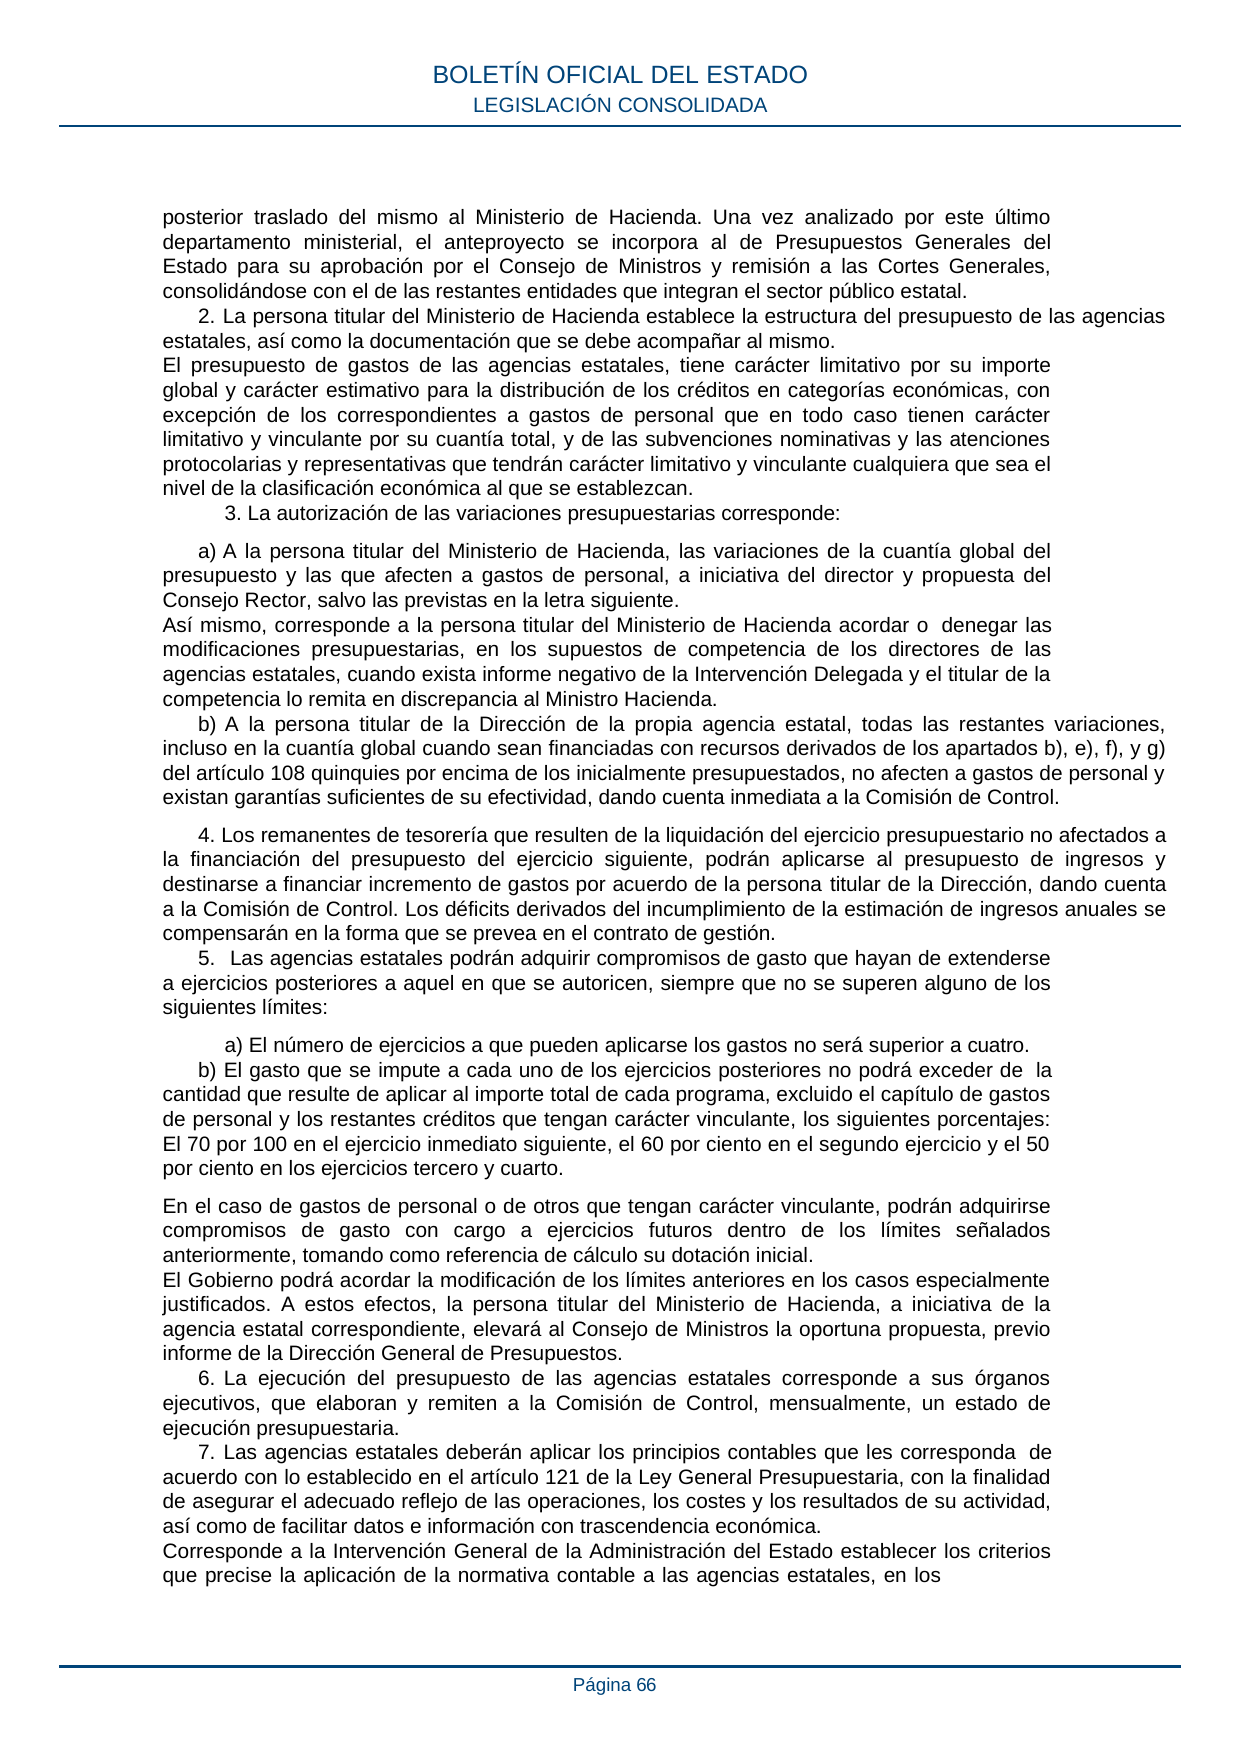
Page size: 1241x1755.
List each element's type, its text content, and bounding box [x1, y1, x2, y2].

list Las agencias estatales podrán adquirir compromisos de gasto que hayan de extenderse a ejercicios posteriores a aquel en que se autoricen, siempre que no se superen alguno de los siguientes límites: [162, 946, 1052, 1019]
text En el caso de gastos de personal o de otros que tengan carácter vinculante, podrán adquirirse compromisos de gasto con cargo a ejercicios futuros dentro de los límites señalados anteriormente, tomando como referencia de cálculo su dotación inicial. [162, 1193, 1052, 1267]
list Los remanentes de tesorería que resulten de la liquidación del ejercicio presupuestario no afectados a la financiación del presupuesto del ejercicio siguiente, podrán aplicarse al presupuesto de ingresos y destinarse a financiar incremento de gastos por acuerdo de la persona titular de la Dirección, dando cuenta a la Comisión de Control. Los déficits derivados del incumplimiento de la estimación de ingresos anuales se compensarán en la forma que se prevea en el contrato de gestión. [162, 823, 1167, 945]
text El Gobierno podrá acordar la modificación de los límites anteriores en los casos especialmente justificados. A estos efectos, la persona titular del Ministerio de Hacienda, a iniciativa de la agencia estatal correspondiente, elevará al Consejo de Ministros la oportuna propuesta, previo informe de la Dirección General de Presupuestos. [162, 1267, 1052, 1365]
text posterior traslado del mismo al Ministerio de Hacienda. Una vez analizado por este último departamento ministerial, el anteproyecto se incorpora al de Presupuestos Generales del Estado para su aprobación por el Consejo de Ministros y remisión a las Cortes Generales, consolidándose con el de las restantes entidades que integran el sector público estatal. [162, 205, 1052, 303]
list La autorización de las variaciones presupuestarias corresponde: [224, 501, 1167, 525]
list El gasto que se impute a cada uno de los ejercicios posteriores no podrá exceder de la cantidad que resulte de aplicar al importe total de cada programa, excluido el capítulo de gastos de personal y los restantes créditos que tengan carácter vinculante, los siguientes porcentajes: El 70 por 100 en el ejercicio inmediato siguiente, el 60 por ciento en el segundo ejercicio y el 50 por ciento en los ejercicios tercero y cuarto. [162, 1058, 1052, 1180]
list El número de ejercicios a que pueden aplicarse los gastos no será superior a cuatro. [224, 1033, 1167, 1057]
list A la persona titular del Ministerio de Hacienda, las variaciones de la cuantía global del presupuesto y las que afecten a gastos de personal, a iniciativa del director y propuesta del Consejo Rector, salvo las previstas en la letra siguiente. [162, 539, 1052, 612]
text El presupuesto de gastos de las agencias estatales, tiene carácter limitativo por su importe global y carácter estimativo para la distribución de los créditos en categorías económicas, con excepción de los correspondientes a gastos de personal que en todo caso tienen carácter limitativo y vinculante por su cuantía total, y de las subvenciones nominativas y las atenciones protocolarias y representativas que tendrán carácter limitativo y vinculante cualquiera que sea el nivel de la clasificación económica al que se establezcan. [162, 353, 1052, 500]
list Las agencias estatales deberán aplicar los principios contables que les corresponda de acuerdo con lo establecido en el artículo 121 de la Ley General Presupuestaria, con la finalidad de asegurar el adecuado reflejo de las operaciones, los costes y los resultados de su actividad, así como de facilitar datos e información con trascendencia económica. [162, 1440, 1052, 1538]
text Así mismo, corresponde a la persona titular del Ministerio de Hacienda acordar o denegar las modificaciones presupuestarias, en los supuestos de competencia de los directores de las agencias estatales, cuando exista informe negativo de la Intervención Delegada y el titular de la competencia lo remita en discrepancia al Ministro Hacienda. [162, 613, 1052, 710]
list A la persona titular de la Dirección de la propia agencia estatal, todas las restantes variaciones, incluso en la cuantía global cuando sean financiadas con recursos derivados de los apartados b), e), f), y g) del artículo 108 quinquies por encima de los inicialmente presupuestados, no afecten a gastos de personal y existan garantías suficientes de su efectividad, dando cuenta inmediata a la Comisión de Control. [162, 711, 1167, 809]
text Corresponde a la Intervención General de la Administración del Estado establecer los criterios que precise la aplicación de la normativa contable a las agencias estatales, en los [162, 1539, 1052, 1587]
list La ejecución del presupuesto de las agencias estatales corresponde a sus órganos ejecutivos, que elaboran y remiten a la Comisión de Control, mensualmente, un estado de ejecución presupuestaria. [162, 1366, 1052, 1439]
list La persona titular del Ministerio de Hacienda establece la estructura del presupuesto de las agencias estatales, así como la documentación que se debe acompañar al mismo. [162, 304, 1167, 352]
